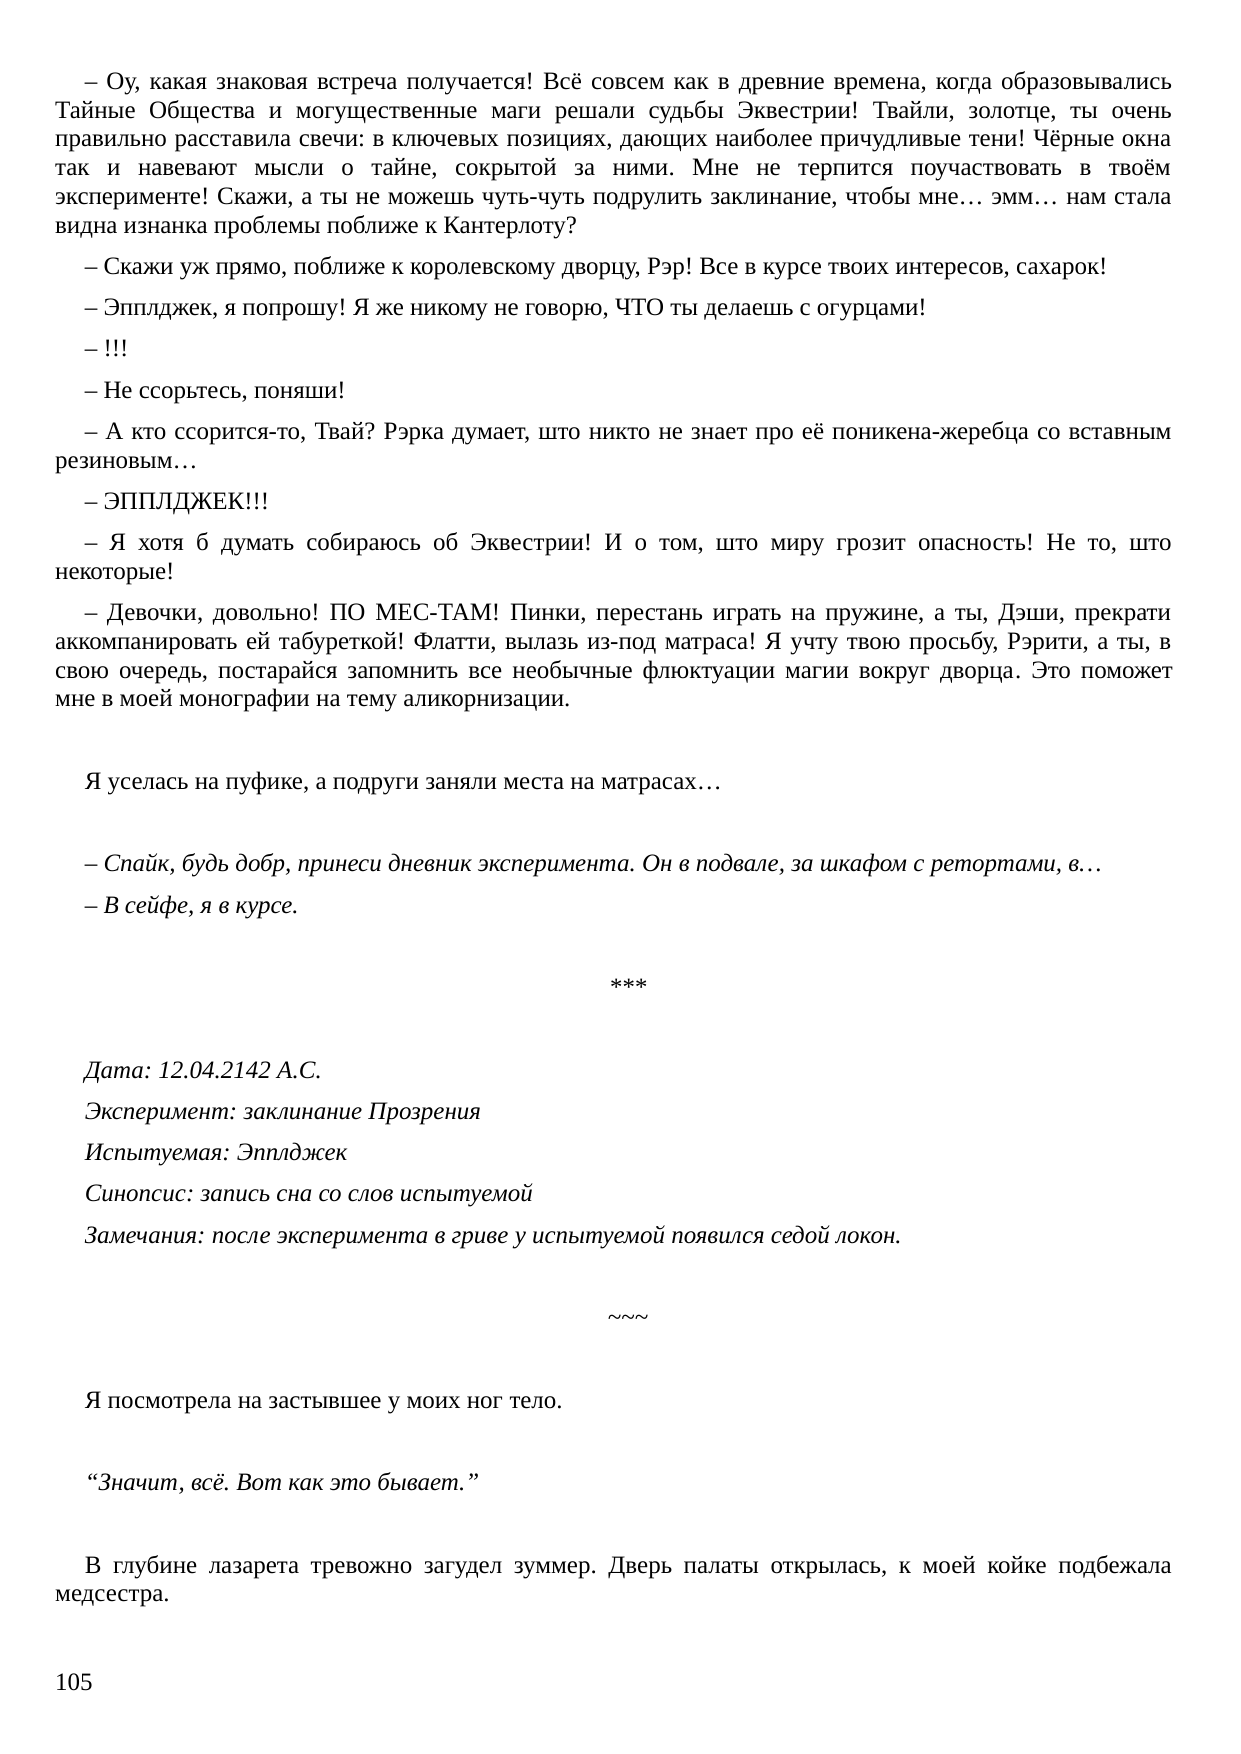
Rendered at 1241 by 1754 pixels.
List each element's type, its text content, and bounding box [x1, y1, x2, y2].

text Замечания: после эксперимента в гриве у испытуемой появился седой локон. [55, 1220, 1173, 1248]
text Я уселась на пуфике, а подруги заняли места на матрасах… [55, 766, 1173, 795]
text – Девочки, довольно! ПО МЕС-ТАМ! Пинки, перестань играть на пружине, а ты, Дэши, прекрати аккомпанировать ей табуреткой! Флатти, вылазь из-под матраса! Я учту твою просьбу, Рэрити, а ты, в свою очередь, постарайся запомнить все необычные флюктуации магии вокруг дворца. Это поможет мне в моей монографии на тему аликорнизации. [55, 597, 1173, 712]
text ~~~ [55, 1302, 1173, 1331]
text – Не ссорьтесь, поняши! [55, 375, 1173, 403]
text *** [55, 972, 1173, 1001]
text “Значит, всё. Вот как это бывает.” [55, 1467, 1173, 1496]
text Синопсис: запись сна со слов испытуемой [55, 1178, 1173, 1207]
text – !!! [55, 333, 1173, 362]
text – Спайк, будь добр, принеси дневник эксперимента. Он в подвале, за шкафом с ретортами, в… [55, 848, 1173, 877]
text – Оу, какая знаковая встреча получается! Всё совсем как в древние времена, когда образовывались Тайные Общества и могущественные маги решали судьбы Эквестрии! Твайли, золотце, ты очень правильно расставила свечи: в ключевых позициях, дающих наиболее причудливые тени! Чёрные окна так и навевают мысли о тайне, сокрытой за ними. Мне не терпится поучаствовать в твоём эксперименте! Скажи, а ты не можешь чуть-чуть подрулить заклинание, чтобы мне… эмм… нам стала видна изнанка проблемы поближе к Кантерлоту? [55, 66, 1173, 238]
text В глубине лазарета тревожно загудел зуммер. Дверь палаты открылась, к моей койке подбежала медсестра. [55, 1550, 1173, 1607]
text Дата: 12.04.2142 А.C. [55, 1055, 1173, 1083]
text Эксперимент: заклинание Прозрения [55, 1096, 1173, 1125]
text Я посмотрела на застывшее у моих ног тело. [55, 1385, 1173, 1413]
text – А кто ссорится-то, Твай? Рэрка думает, што никто не знает про её поникена-жеребца со вставным резиновым… [55, 416, 1173, 473]
text – Скажи уж прямо, поближе к королевскому дворцу, Рэр! Все в курсе твоих интересов, сахарок! [55, 251, 1173, 280]
text – В сейфе, я в курсе. [55, 890, 1173, 918]
text Испытуемая: Эпплджек [55, 1137, 1173, 1166]
text – ЭППЛДЖЕК!!! [55, 486, 1173, 515]
text – Я хотя б думать собираюсь об Эквестрии! И о том, што миру грозит опасность! Не то, што некоторые! [55, 527, 1173, 585]
text – Эпплджек, я попрошу! Я же никому не говорю, ЧТО ты делаешь с огурцами! [55, 292, 1173, 321]
